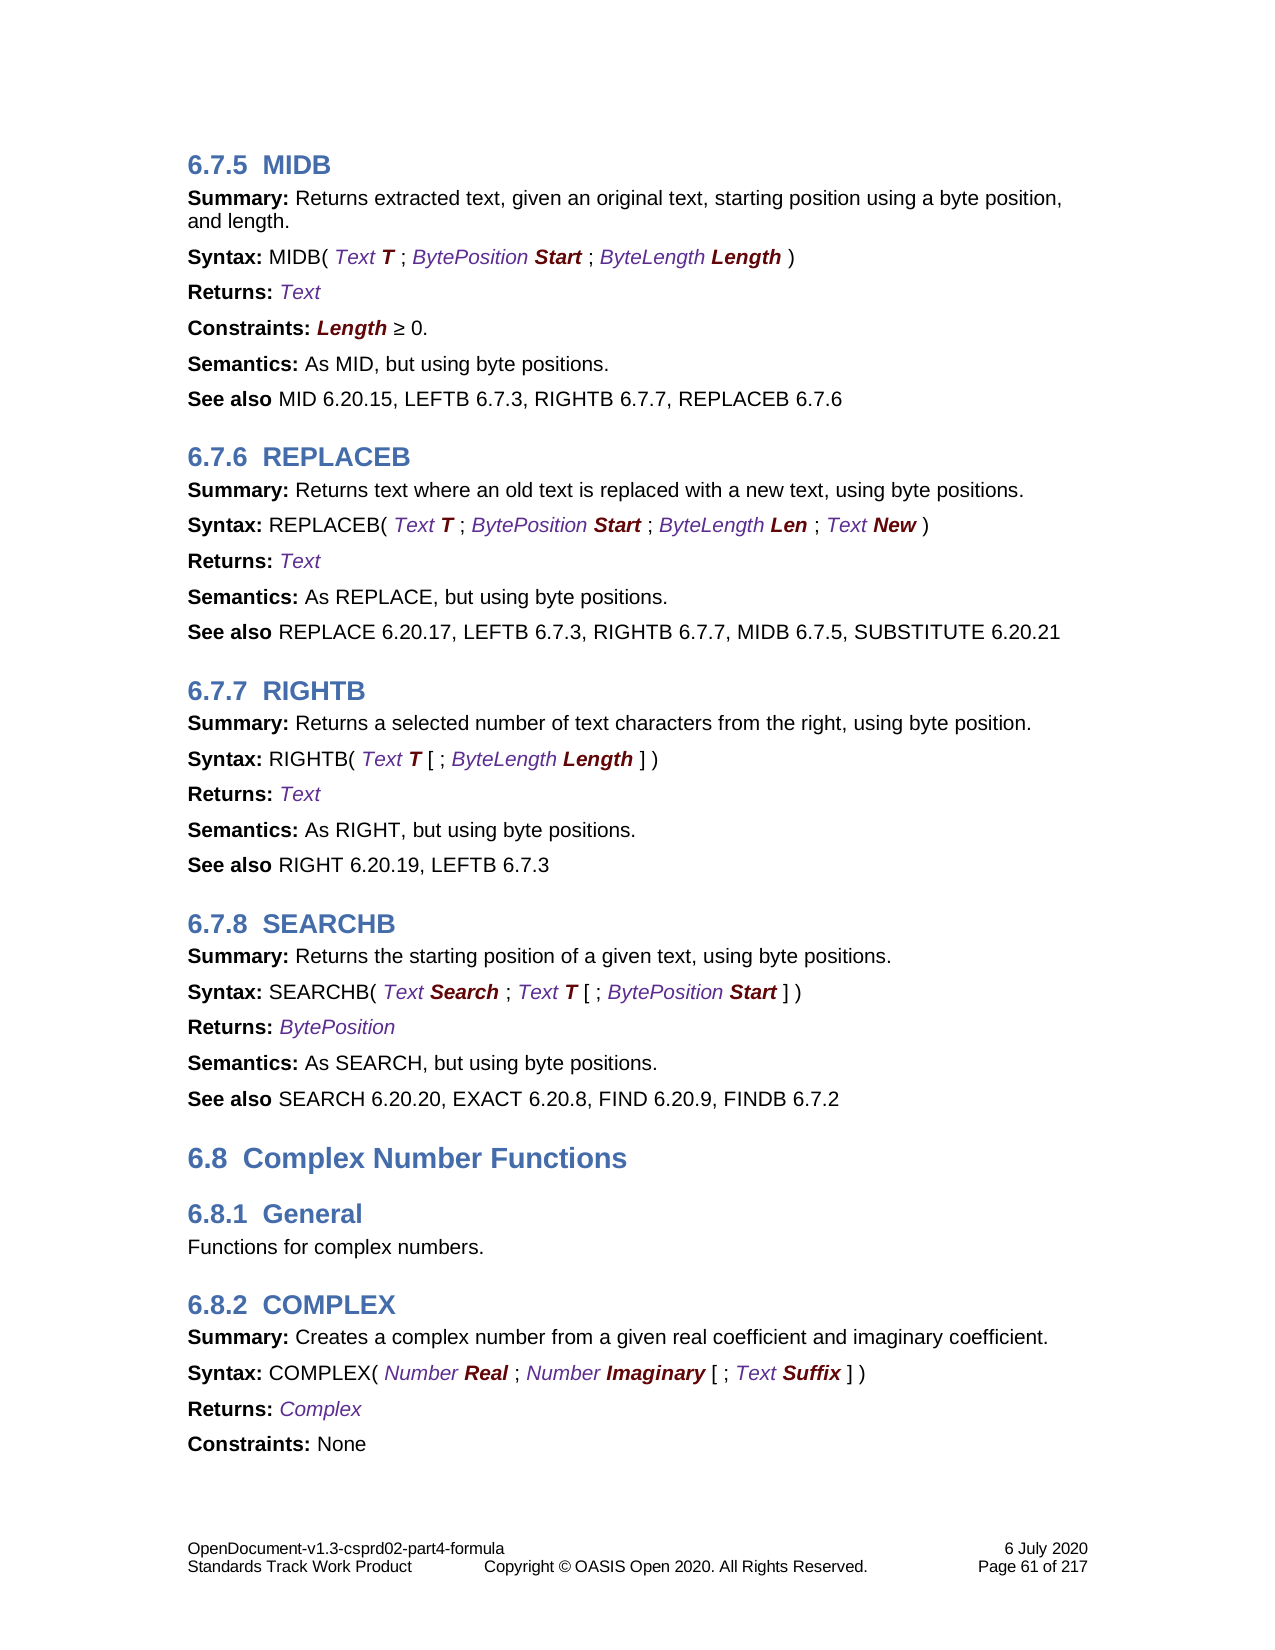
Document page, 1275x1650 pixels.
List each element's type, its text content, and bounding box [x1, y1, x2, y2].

text See also MID 6.20.15, LEFTB 6.7.3, RIGHTB 6.7.7, REPLACEB 6.7.6 [187, 388, 1088, 411]
subtitle Complex Number Functions [187, 1142, 1088, 1174]
text Returns: Text [187, 281, 1088, 304]
text Returns: Complex [187, 1397, 1088, 1421]
text Syntax: COMPLEX( Number Real ; Number Imaginary [ ; Text Suffix ] ) [187, 1361, 1088, 1385]
text Summary: Returns extracted text, given an original text, starting position using a byte position, and length. [187, 186, 1088, 233]
text See also SEARCH 6.20.20, EXACT 6.20.8, FIND 6.20.9, FINDB 6.7.2 [187, 1087, 1088, 1111]
text Syntax: RIGHTB( Text T [ ; ByteLength Length ] ) [187, 747, 1088, 771]
text Semantics: As MID, but using byte positions. [187, 352, 1088, 376]
text Summary: Returns text where an old text is replaced with a new text, using byte positions. [187, 478, 1088, 502]
text Summary: Returns a selected number of text characters from the right, using byte position. [187, 711, 1088, 735]
text Summary: Creates a complex number from a given real coefficient and imaginary coefficient. [187, 1326, 1088, 1349]
text Syntax: REPLACEB( Text T ; BytePosition Start ; ByteLength Len ; Text New ) [187, 514, 1088, 537]
text Semantics: As SEARCH, but using byte positions. [187, 1051, 1088, 1075]
text Syntax: SEARCHB( Text Search ; Text T [ ; BytePosition Start ] ) [187, 980, 1088, 1004]
text Syntax: MIDB( Text T ; BytePosition Start ; ByteLength Length ) [187, 245, 1088, 269]
text Functions for complex numbers. [187, 1235, 1088, 1259]
text See also REPLACE 6.20.17, LEFTB 6.7.3, RIGHTB 6.7.7, MIDB 6.7.5, SUBSTITUTE 6.20.21 [187, 621, 1088, 644]
subtitle COMPLEX [187, 1290, 1088, 1320]
text See also RIGHT 6.20.19, LEFTB 6.7.3 [187, 854, 1088, 877]
text Constraints: None [187, 1433, 1088, 1456]
text Returns: Text [187, 783, 1088, 806]
text Semantics: As REPLACE, but using byte positions. [187, 585, 1088, 609]
subtitle MIDB [187, 150, 1088, 180]
text Summary: Returns the starting position of a given text, using byte positions. [187, 944, 1088, 968]
subtitle SEARCHB [187, 908, 1088, 938]
text Semantics: As RIGHT, but using byte positions. [187, 818, 1088, 842]
text Returns: BytePosition [187, 1016, 1088, 1039]
text Returns: Text [187, 549, 1088, 573]
subtitle RIGHTB [187, 675, 1088, 705]
subtitle REPLACEB [187, 442, 1088, 472]
subtitle General [187, 1199, 1088, 1229]
text Constraints: Length ≥ 0. [187, 316, 1088, 340]
